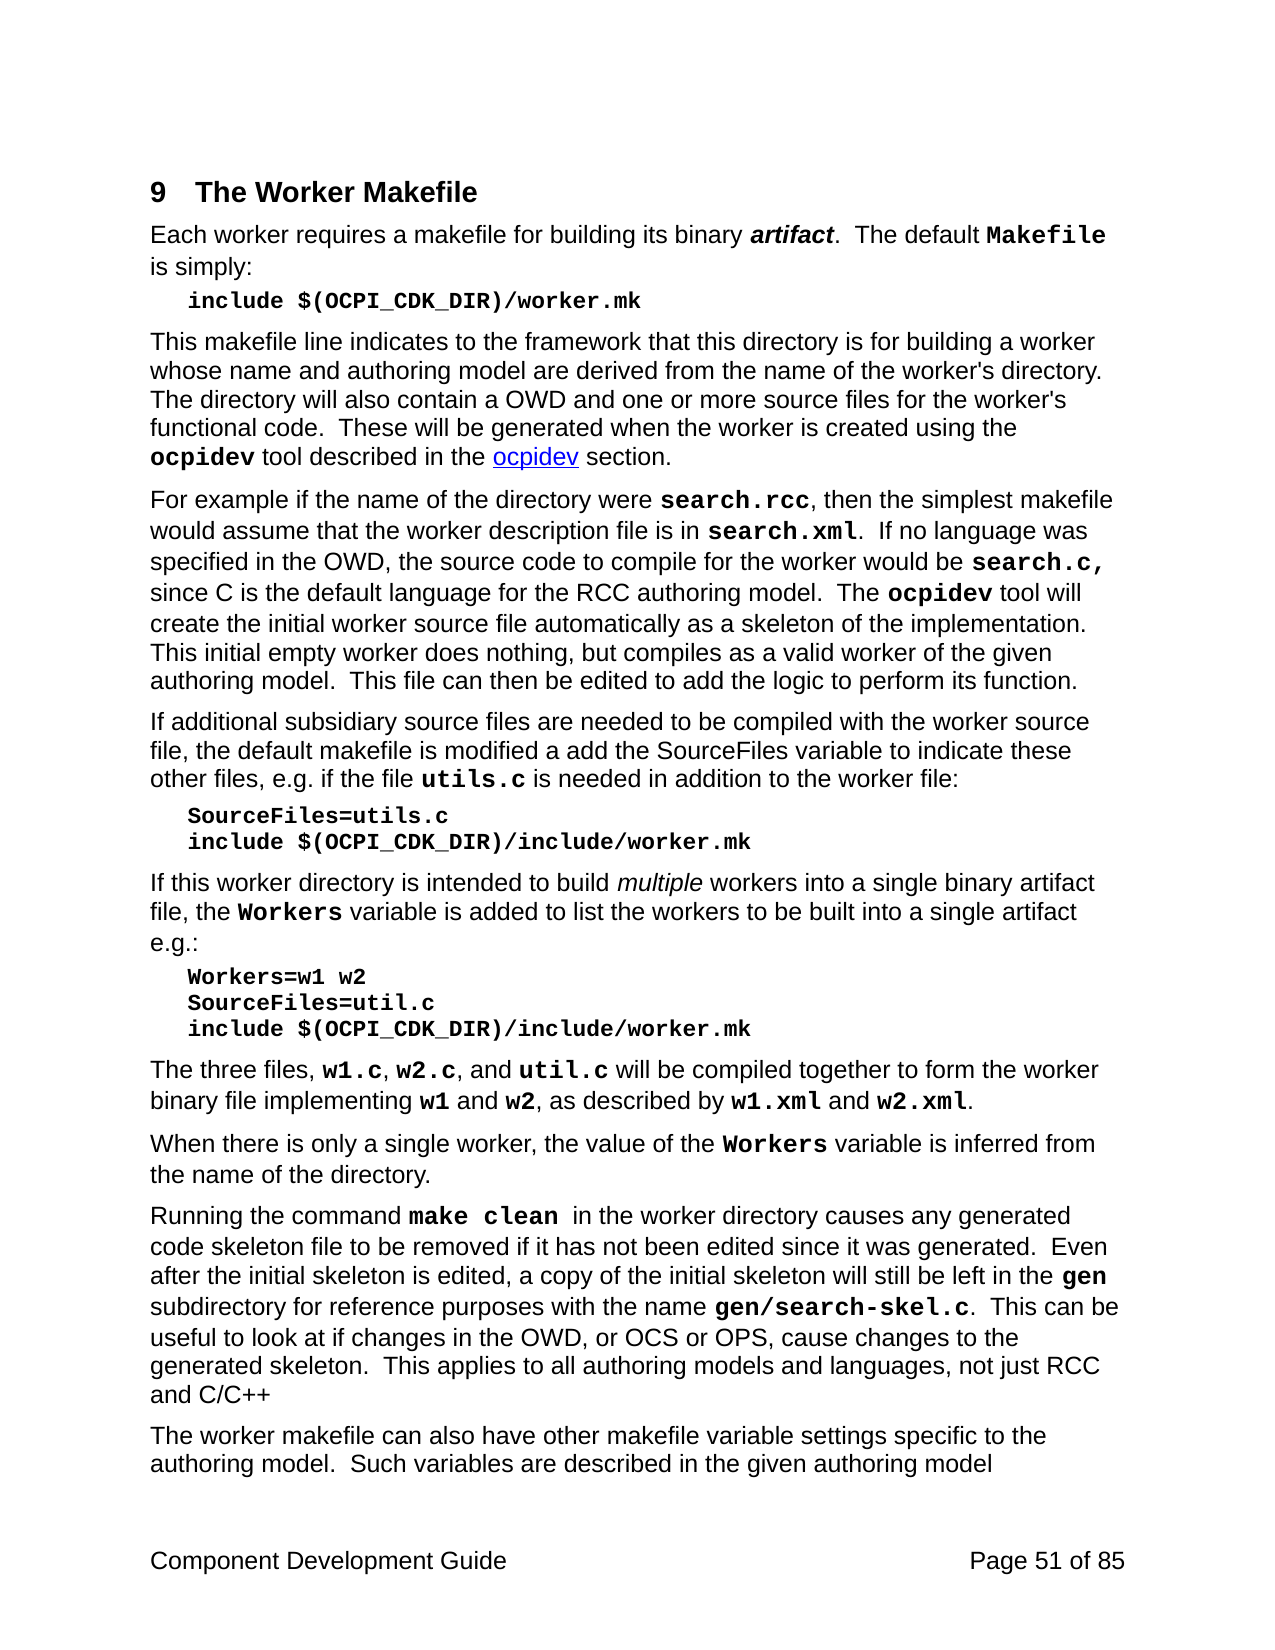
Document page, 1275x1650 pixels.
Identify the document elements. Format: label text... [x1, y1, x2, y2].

text The three files, w1.c, w2.c, and util.c will be compiled together to form the worker binary file implementing w1 and w2, as described by w1.xml and w2.xml. [150, 1055, 1125, 1117]
subtitle The Worker Makefile [150, 175, 1125, 208]
text This makefile line indicates to the framework that this directory is for building a worker whose name and authoring model are derived from the name of the worker's directory. The directory will also contain a OWD and one or more source files for the worker's functional code. These will be generated when the worker is created using the ocpidev tool described in the ocpidev section. [150, 327, 1125, 473]
text Running the command make clean in the worker directory causes any generated code skeleton file to be removed if it has not been edited since it was generated. Even after the initial skeleton is edited, a copy of the initial skeleton will still be left in the gen subdirectory for reference purposes with the name gen/search-skel.c. This can be useful to look at if changes in the OWD, or OCS or OPS, cause changes to the generated skeleton. This applies to all authoring models and languages, not just RCC and C/C++ [150, 1201, 1125, 1409]
text include $(OCPI_CDK_DIR)/worker.mk [187, 289, 1125, 315]
text The worker makefile can also have other makefile variable settings specific to the authoring model. Such variables are described in the given authoring model [150, 1421, 1125, 1478]
text SourceFiles=utils.c include $(OCPI_CDK_DIR)/include/worker.mk [187, 804, 1125, 856]
text If additional subsidiary source files are needed to be compiled with the worker source file, the default makefile is modified a add the SourceFiles variable to indicate these other files, e.g. if the file utils.c is needed in addition to the worker file: [150, 707, 1125, 795]
text When there is only a single worker, the value of the Workers variable is inferred from the name of the directory. [150, 1129, 1125, 1189]
text For example if the name of the directory were search.rcc, then the simplest makefile would assume that the worker description file is in search.xml. If no language was specified in the OWD, the source code to compile for the worker would be search.c, since C is the default language for the RCC authoring model. The ocpidev tool will create the initial worker source file automatically as a skeleton of the implementation. This initial empty worker does nothing, but compiles as a valid worker of the given authoring model. This file can then be edited to add the logic to perform its function. [150, 485, 1125, 695]
text If this worker directory is intended to build multiple workers into a single binary artifact file, the Workers variable is added to list the workers to be built into a single artifact e.g.: [150, 868, 1125, 957]
text Workers=w1 w2 SourceFiles=util.c include $(OCPI_CDK_DIR)/include/worker.mk [187, 966, 1125, 1043]
text Each worker requires a makefile for building its binary artifact. The default Makefile is simply: [150, 221, 1125, 280]
